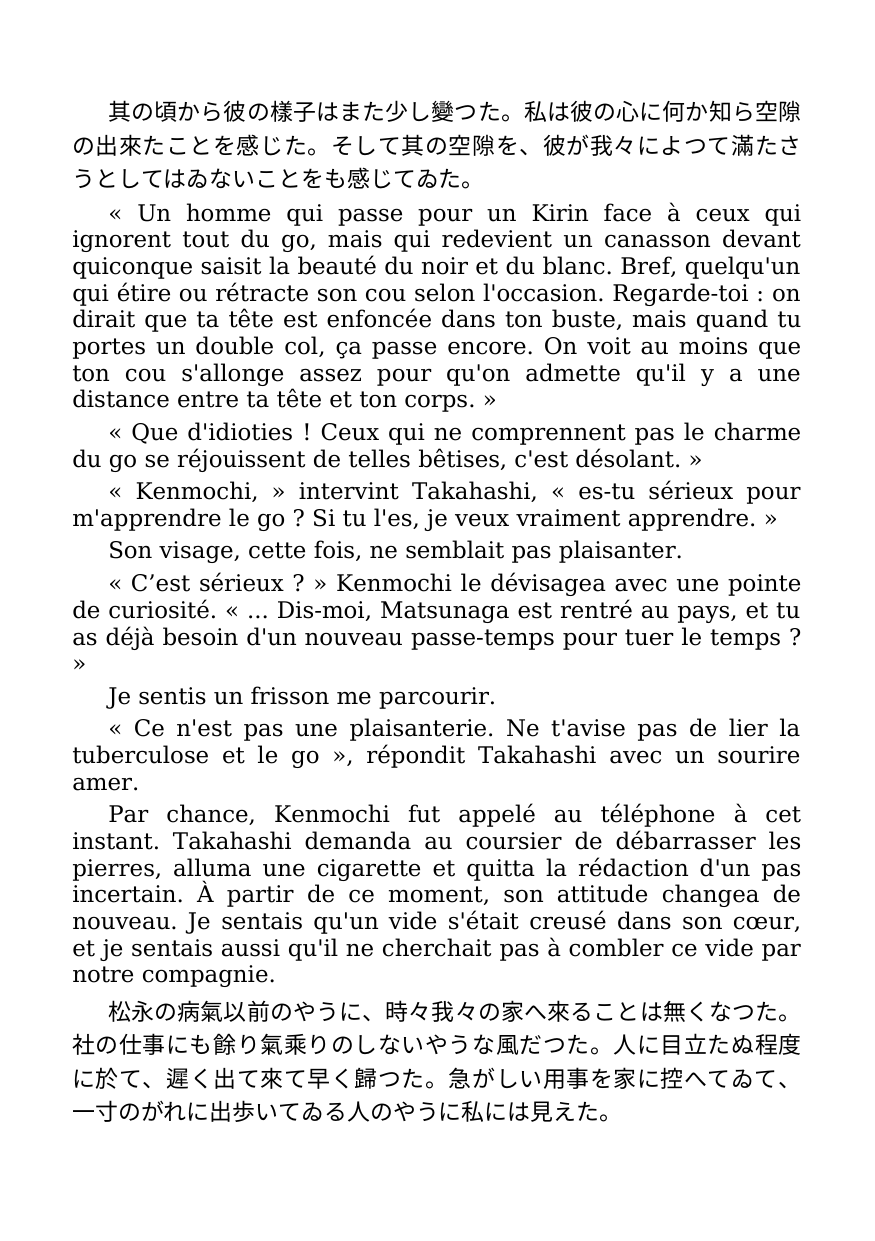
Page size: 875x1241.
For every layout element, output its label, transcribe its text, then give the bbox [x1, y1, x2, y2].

text « Que d'idioties ! Ceux qui ne comprennent pas le charme du go se réjouissent de telles bêtises, c'est désolant. » [72, 419, 802, 472]
text Par chance, Kenmochi fut appelé au téléphone à cet instant. Takahashi demanda au coursier de débarrasser les pierres, alluma une cigarette et quitta la rédaction d'un pas incertain. À partir de ce moment, son attitude changea de nouveau. Je sentais qu'un vide s'était creusé dans son cœur, et je sentais aussi qu'il ne cherchait pas à combler ce vide par notre compagnie. [72, 801, 802, 988]
text 其の頃から彼の樣子はまた少し變つた。私は彼の心に何か知ら空隙の出來たことを感じた。そして其の空隙を、彼が我々によつて滿たさうとしてはゐないことをも感じてゐた。 [72, 94, 802, 194]
text « Kenmochi, » intervint Takahashi, « es-tu sérieux pour m'apprendre le go ? Si tu l'es, je veux vraiment apprendre. » [72, 478, 802, 532]
text « Un homme qui passe pour un Kirin face à ceux qui ignorent tout du go, mais qui redevient un canasson devant quiconque saisit la beauté du noir et du blanc. Bref, quelqu'un qui étire ou rétracte son cou selon l'occasion. Regarde-toi : on dirait que ta tête est enfoncée dans ton buste, mais quand tu portes un double col, ça passe encore. On voit au moins que ton cou s'allonge assez pour qu'on admette qu'il y a une distance entre ta tête et ton corps. » [72, 200, 802, 413]
text Son visage, cette fois, ne semblait pas plaisanter. [72, 538, 802, 564]
text « Ce n'est pas une plaisanterie. Ne t'avise pas de lier la tuberculose et le go », répondit Takahashi avec un sourire amer. [72, 716, 802, 796]
text Je sentis un frisson me parcourir. [72, 683, 802, 709]
text « C’est sérieux ? » Kenmochi le dévisagea avec une pointe de curiosité. « ... Dis-moi, Matsunaga est rentré au pays, et tu as déjà besoin d'un nouveau passe-temps pour tuer le temps ? » [72, 570, 802, 677]
text 松永の病氣以前のやうに、時々我々の家へ來ることは無くなつた。社の仕事にも餘り氣乘りのしないやうな風だつた。人に目立たぬ程度に於て、遲く出て來て早く歸つた。急がしい用事を家に控へてゐて、一寸のがれに出歩いてゐる人のやうに私には見えた。 [72, 994, 802, 1127]
